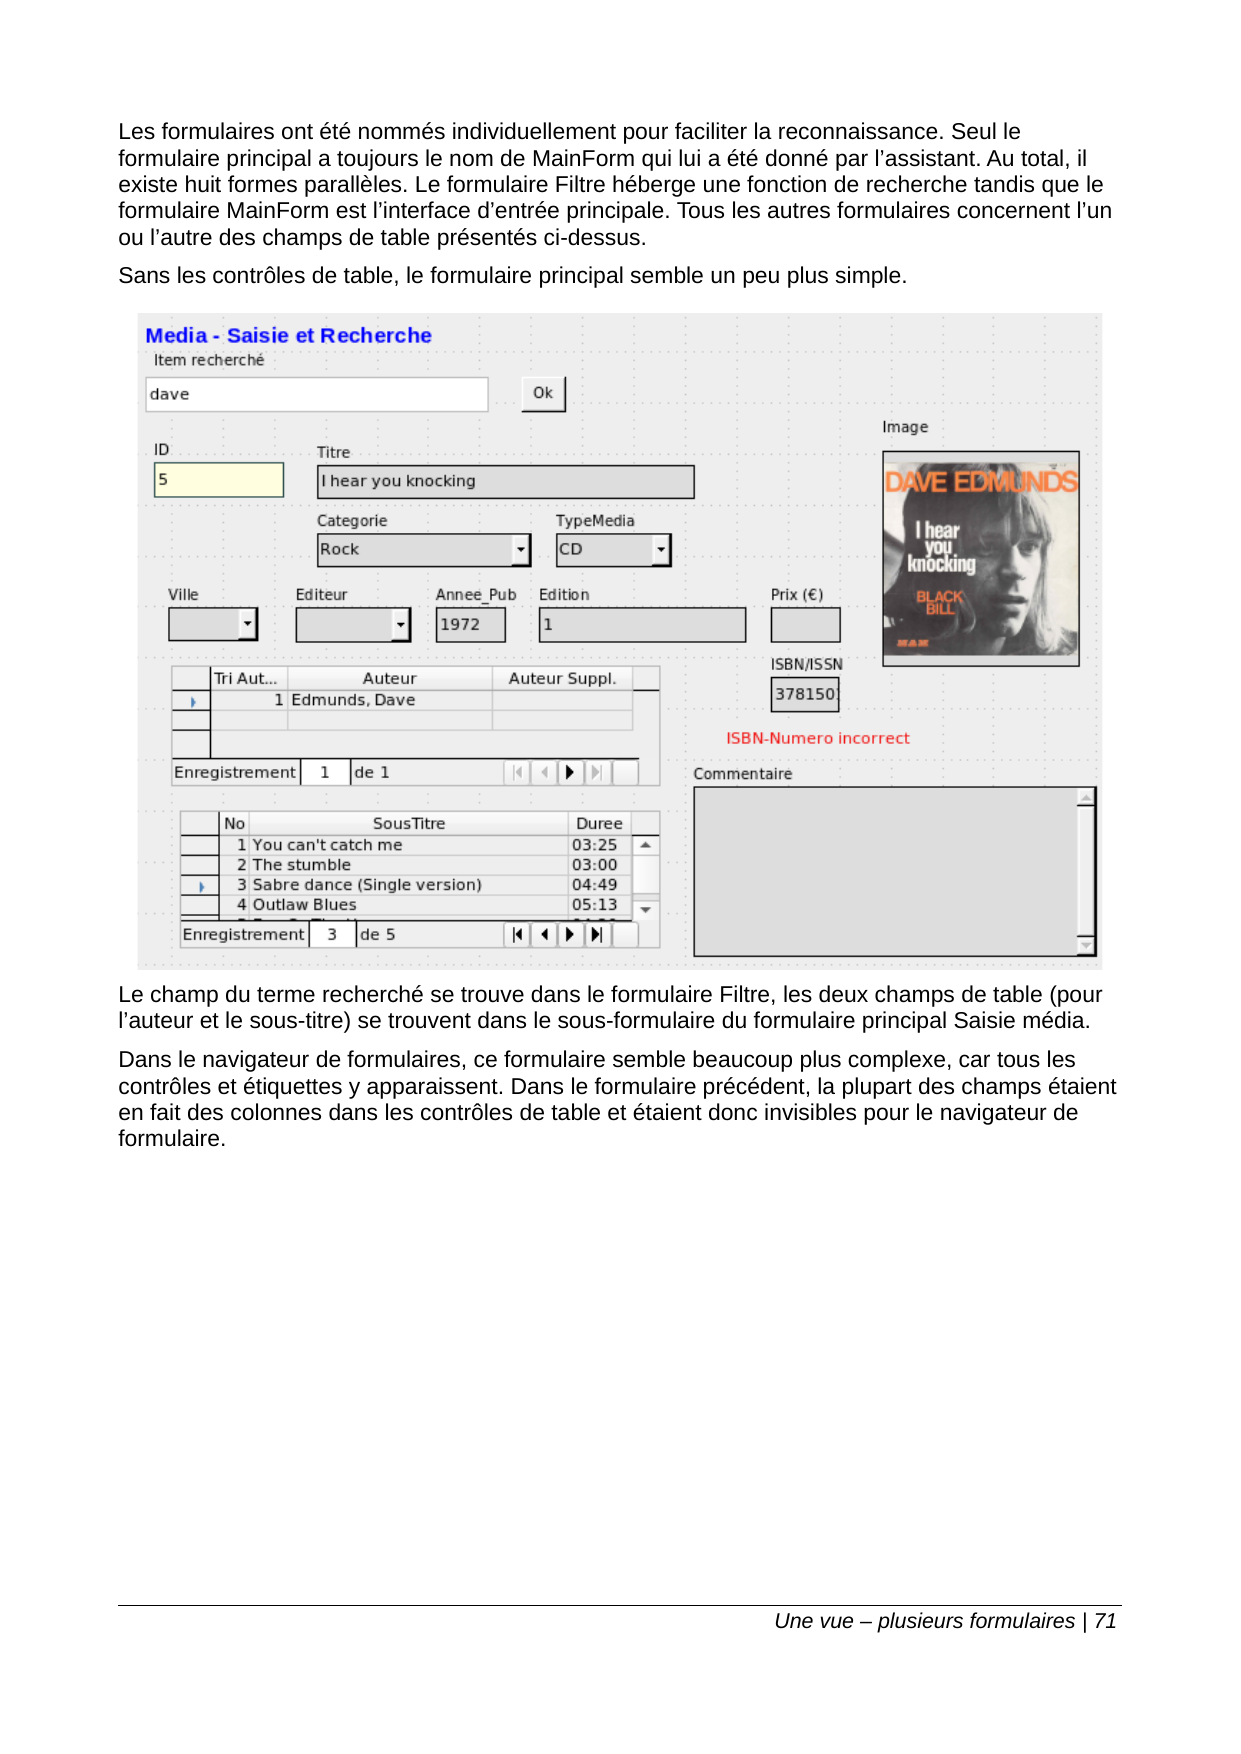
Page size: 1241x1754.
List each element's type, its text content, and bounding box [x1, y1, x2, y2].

picture [137, 313, 1103, 970]
text Dans le navigateur de formulaires, ce formulaire semble beaucoup plus complexe, car tous les contrôles et étiquettes y apparaissent. Dans le formulaire précédent, la plupart des champs étaient en fait des colonnes dans les contrôles de table et étaient donc invisibles pour le navigateur de formulaire. [118, 1046, 1122, 1152]
text Le champ du terme recherché se trouve dans le formulaire Filtre, les deux champs de table (pour l’auteur et le sous-titre) se trouvent dans le sous-formulaire du formulaire principal Saisie média. [118, 981, 1122, 1034]
text Les formulaires ont été nommés individuellement pour faciliter la reconnaissance. Seul le formulaire principal a toujours le nom de MainForm qui lui a été donné par l’assistant. Au total, il existe huit formes parallèles. Le formulaire Filtre héberge une fonction de recherche tandis que le formulaire MainForm est l’interface d’entrée principale. Tous les autres formulaires concernent l’un ou l’autre des champs de table présentés ci-dessus. [118, 118, 1122, 250]
text Sans les contrôles de table, le formulaire principal semble un peu plus simple. [118, 262, 1122, 289]
